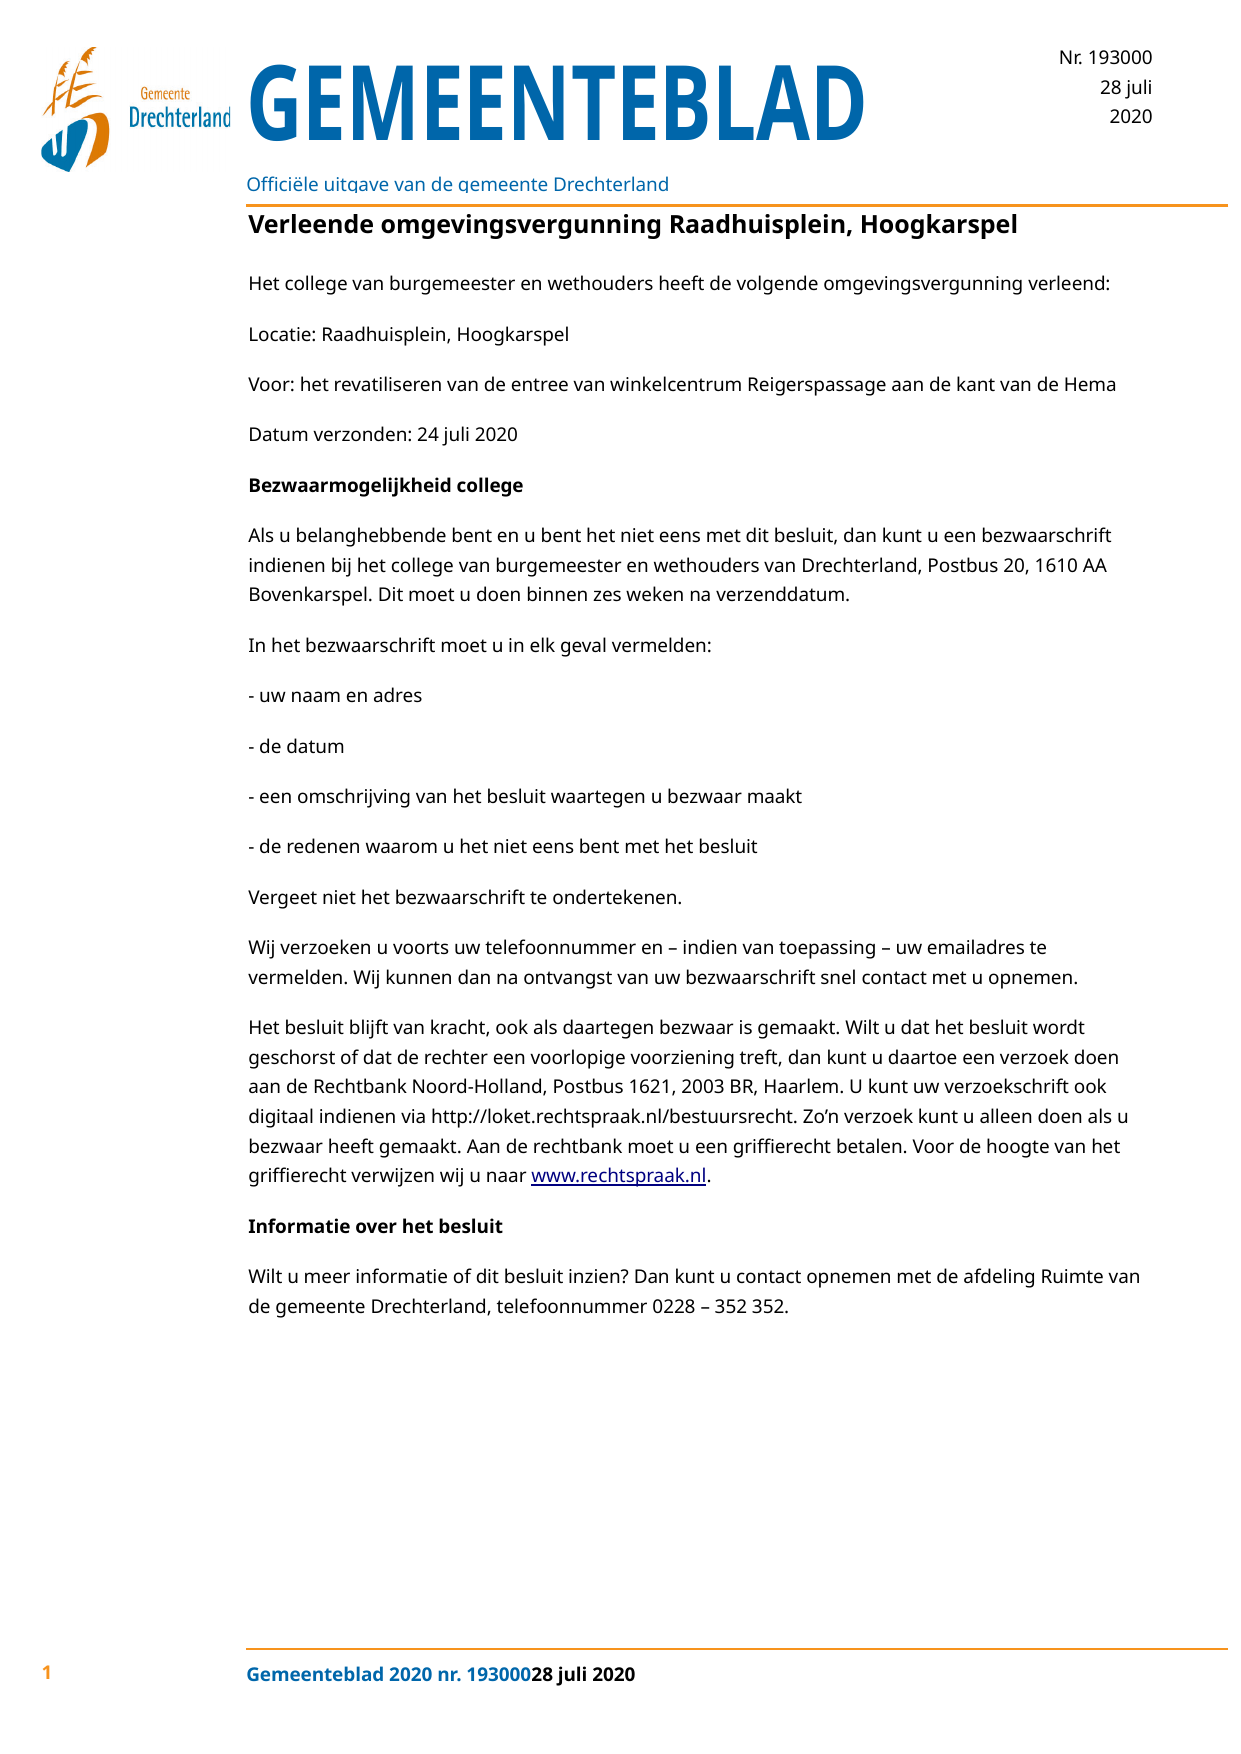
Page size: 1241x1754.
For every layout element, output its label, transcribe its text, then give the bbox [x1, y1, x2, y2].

text Wij verzoeken u voorts uw telefoonnummer en – indien van toepassing – uw emailadres te vermelden. Wij kunnen dan na ontvangst van uw bezwaarschrift snel contact met u opnemen. [248, 934, 1152, 990]
text Datum verzonden: 24 juli 2020 [248, 422, 1152, 447]
text Voor: het revatiliseren van de entree van winkelcentrum Reigerspassage aan de kant van de Hema [248, 371, 1152, 397]
text Wilt u meer informatie of dit besluit inzien? Dan kunt u contact opnemen met de afdeling Ruimte van de gemeente Drechterland, telefoonnummer 0228 – 352 352. [248, 1263, 1152, 1318]
picture [226, 115, 231, 124]
text Het college van burgemeester en wethouders heeft de volgende omgevingsvergunning verleend: [248, 270, 1152, 296]
text Informatie over het besluit [248, 1213, 1152, 1238]
text Het besluit blijft van kracht, ook als daartegen bezwaar is gemaakt. Wilt u dat het besluit wordt geschorst of dat de rechter een voorlopige voorziening treft, dan kunt u daartoe een verzoek doen aan de Rechtbank Noord-Holland, Postbus 1621, 2003 BR, Haarlem. U kunt uw verzoekschrift ook digitaal indienen via http://loket.rechtspraak.nl/bestuursrecht. Zo’n verzoek kunt u alleen doen als u bezwaar heeft gemaakt. Aan de rechtbank moet u een griffierecht betalen. Voor de hoogte van het griffierecht verwijzen wij u naar www.rechtspraak.nl. [248, 1014, 1152, 1188]
text In het bezwaarschrift moet u in elk geval vermelden: [248, 632, 1152, 658]
text - de datum [248, 733, 1152, 758]
text Locatie: Raadhuisplein, Hoogkarspel [248, 321, 1152, 346]
text Vergeet niet het bezwaarschrift te ondertekenen. [248, 884, 1152, 910]
text - uw naam en adres [248, 682, 1152, 708]
text - een omschrijving van het besluit waartegen u bezwaar maakt [248, 783, 1152, 809]
text Verleende omgevingsvergunning Raadhuisplein, Hoogkarspel [248, 207, 1152, 241]
picture [41, 47, 231, 172]
picture [41, 158, 64, 172]
text Als u belanghebbende bent en u bent het niet eens met dit besluit, dan kunt u een bezwaarschrift indienen bij het college van burgemeester en wethouders van Drechterland, Postbus 20, 1610 AA Bovenkarspel. Dit moet u doen binnen zes weken na verzenddatum. [248, 522, 1152, 607]
text Bezwaarmogelijkheid college [248, 472, 1152, 498]
text - de redenen waarom u het niet eens bent met het besluit [248, 834, 1152, 859]
